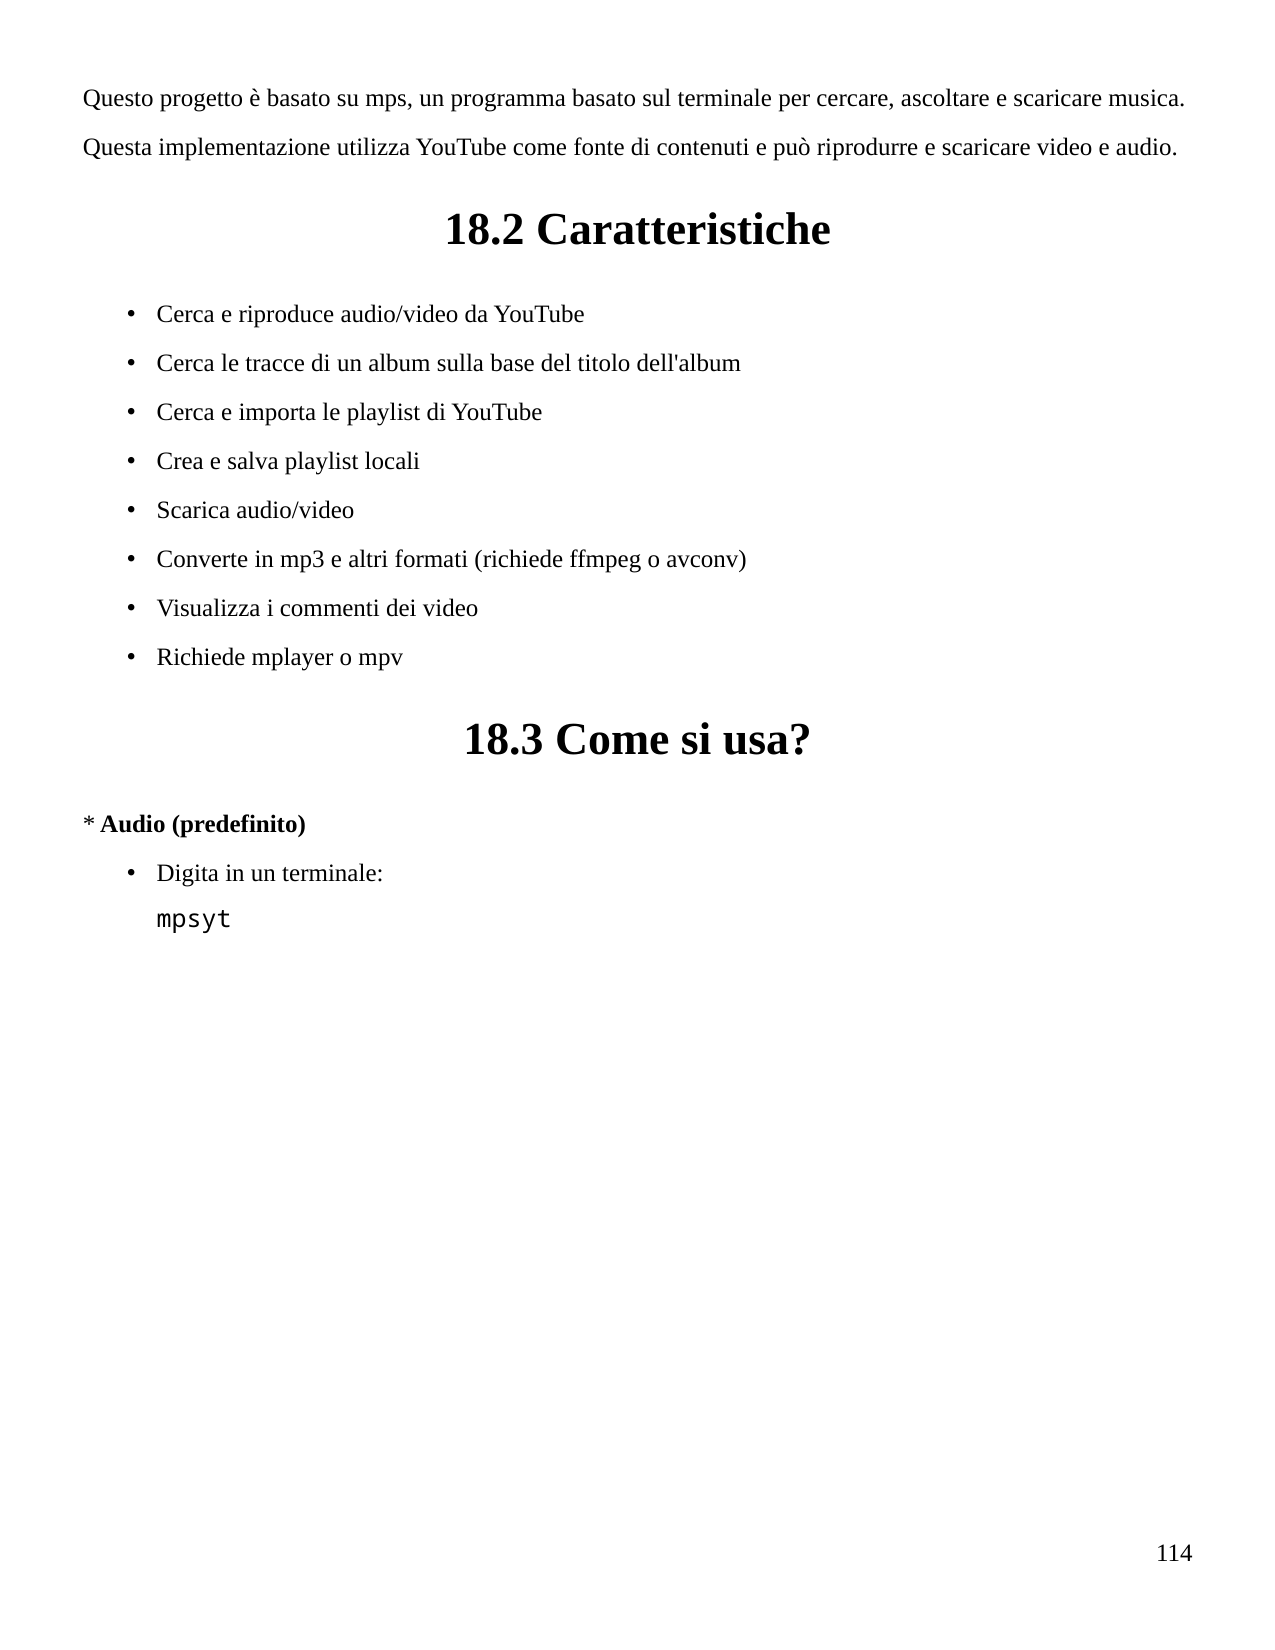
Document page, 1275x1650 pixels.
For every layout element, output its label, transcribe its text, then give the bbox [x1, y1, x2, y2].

list Scarica audio/video [127, 495, 1192, 524]
text * Audio (predefinito) [83, 809, 1192, 838]
list mpsyt [127, 901, 1192, 935]
list Visualizza i commenti dei video [127, 593, 1192, 622]
list Converte in mp3 e altri formati (richiede ffmpeg o avconv) [127, 544, 1192, 573]
subtitle 18.2 Caratteristiche [83, 202, 1192, 254]
list Crea e salva playlist locali [127, 446, 1192, 474]
subtitle 18.3 Come si usa? [83, 712, 1192, 765]
text Questa implementazione utilizza YouTube come fonte di contenuti e può riprodurre e scaricare video e audio. [83, 132, 1192, 161]
list Digita in un terminale: [127, 858, 1192, 887]
text Questo progetto è basato su mps, un programma basato sul terminale per cercare, ascoltare e scaricare musica. [83, 83, 1192, 111]
list Cerca e riproduce audio/video da YouTube [127, 299, 1192, 327]
list Cerca le tracce di un album sulla base del titolo dell'album [127, 348, 1192, 376]
list Richiede mplayer o mpv [127, 642, 1192, 671]
list Cerca e importa le playlist di YouTube [127, 397, 1192, 426]
